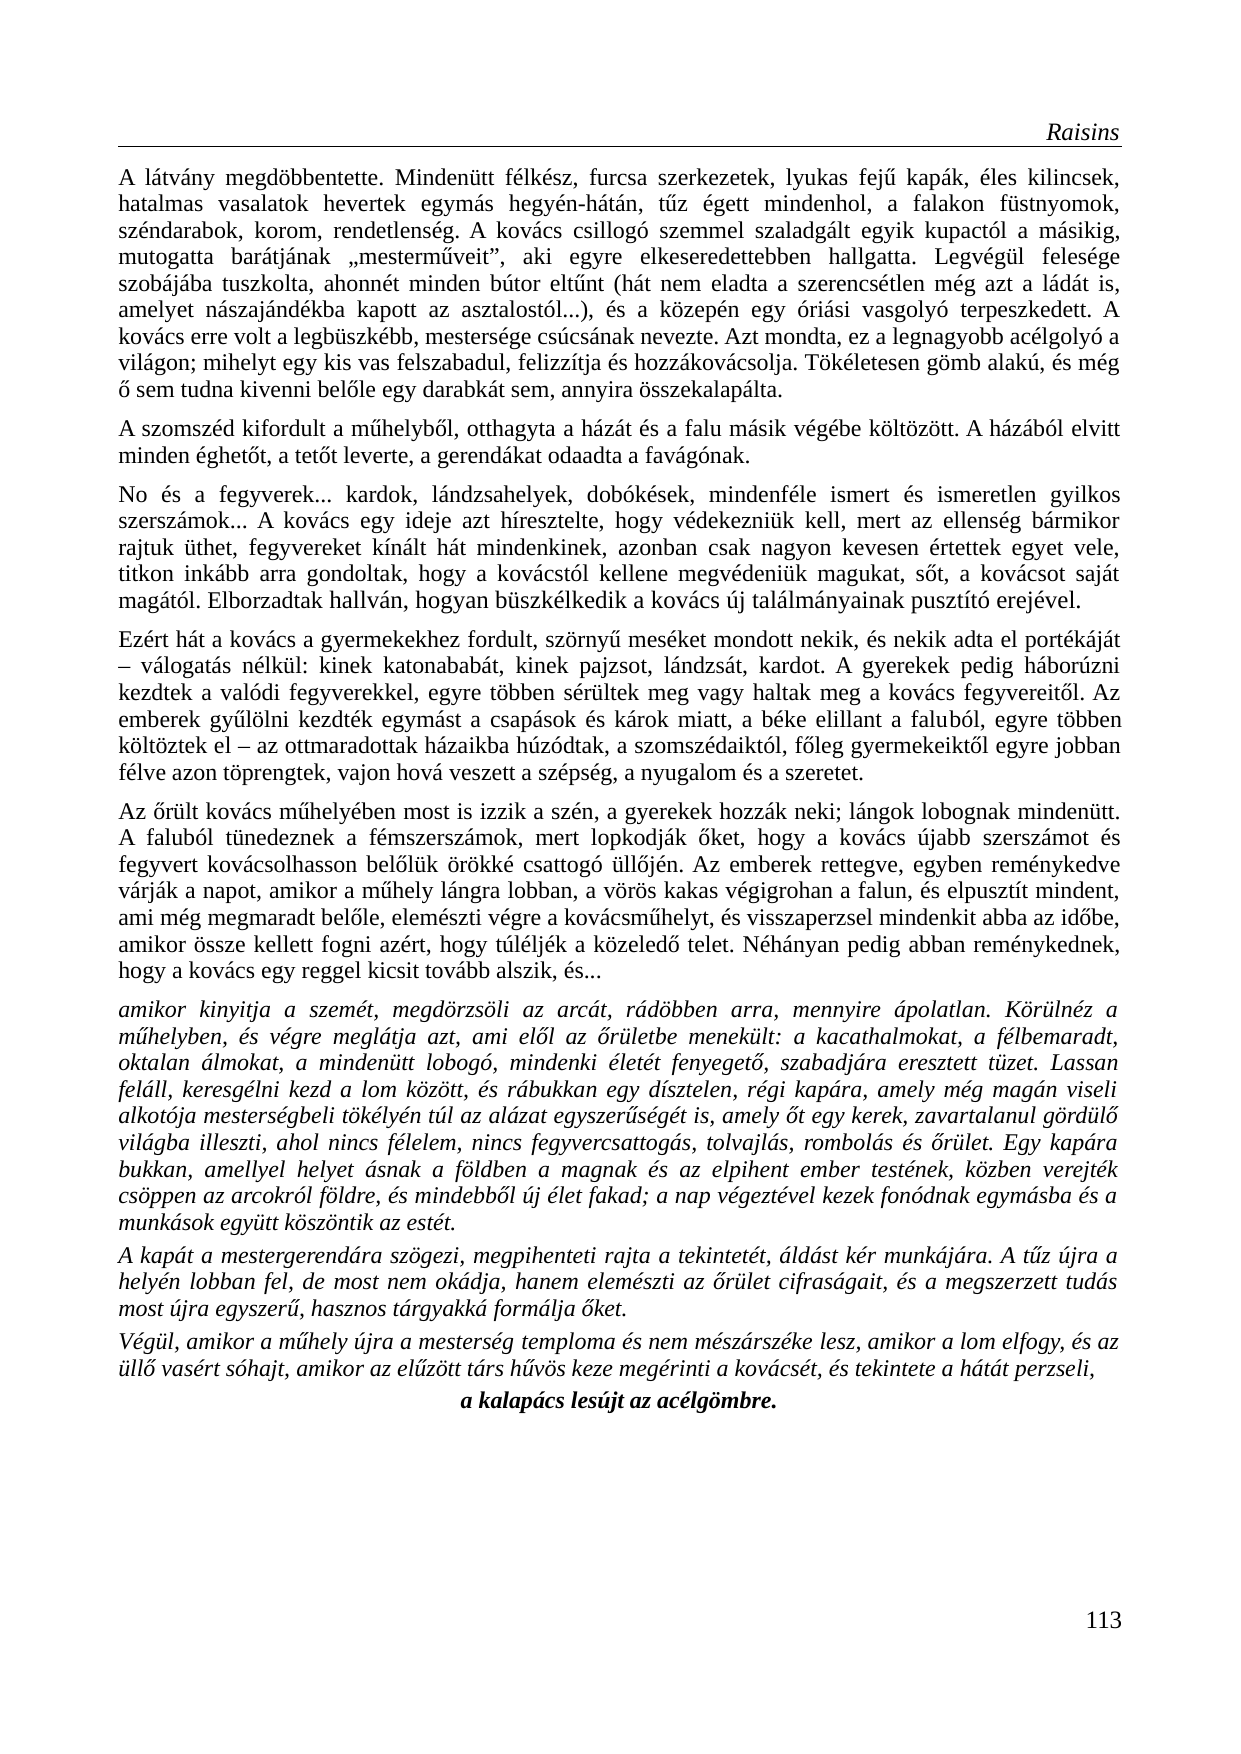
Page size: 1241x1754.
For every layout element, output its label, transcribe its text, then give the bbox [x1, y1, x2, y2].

text A látvány megdöbbentette. Mindenütt félkész, furcsa szerkezetek, lyukas fejű kapák, éles kilincsek, hatalmas vasalatok hevertek egymás hegyén-hátán, tűz égett mindenhol, a falakon füstnyomok, széndarabok, korom, rendetlenség. A kovács csillogó szemmel szaladgált egyik kupactól a másikig, mutogatta barátjának „mesterműveit”, aki egyre elkeseredettebben hallgatta. Legvégül felesége szobájába tuszkolta, ahonnét minden bútor eltűnt (hát nem eladta a szerencsétlen még azt a ládát is, amelyet nászajándékba kapott az asztalostól...), és a közepén egy óriási vasgolyó terpeszkedett. A kovács erre volt a legbüszkébb, mestersége csúcsának nevezte. Azt mondta, ez a legnagyobb acélgolyó a világon; mihelyt egy kis vas felszabadul, felizzítja és hozzákovácsolja. Tökéletesen gömb alakú, és még ő sem tudna kivenni belőle egy darabkát sem, annyira összekalapálta. [118, 164, 1122, 403]
text A kapát a mestergerendára szögezi, megpihenteti rajta a tekintetét, áldást kér munkájára. A tűz újra a helyén lobban fel, de most nem okádja, hanem elemészti az őrület cifraságait, és a megszerzett tudás most újra egyszerű, hasznos tárgyakká formálja őket. [118, 1242, 1122, 1322]
text No és a fegyverek... kardok, lándzsahelyek, dobókések, mindenféle ismert és ismeretlen gyilkos szerszámok... A kovács egy ideje azt híresztelte, hogy védekezniük kell, mert az ellenség bármikor rajtuk üthet, fegyvereket kínált hát mindenkinek, azonban csak nagyon kevesen értettek egyet vele, titkon inkább arra gondoltak, hogy a kovácstól kellene megvédeniük magukat, sőt, a kovácsot saját magától. Elborzadtak hallván, hogyan büszkélkedik a kovács új találmányainak pusz­tító erejével. [118, 481, 1122, 614]
text A szomszéd kifordult a műhelyből, otthagyta a házát és a falu másik végébe költözött. A házából elvitt minden éghetőt, a tetőt leverte, a gerendákat odaadta a favágónak. [118, 415, 1122, 468]
text Ezért hát a kovács a gyermekekhez fordult, szörnyű meséket mondott nekik, és nekik adta el portékáját – válogatás nélkül: kinek katonababát, kinek pajzsot, lándzsát, kardot. A gyerekek pedig háborúzni kezdtek a valódi fegyverekkel, egyre többen sérültek meg vagy haltak meg a kovács fegyvereitől. Az emberek gyűlölni kezdték egymást a csapások és károk miatt, a béke elillant a falu­ból, egyre többen költöztek el – az ottmaradottak házaikba húzódtak, a szomszédaiktól, főleg gyermekeiktől egyre jobban félve azon töprengtek, vajon hová veszett a szépség, a nyugalom és a szeretet. [118, 626, 1122, 786]
text Végül, amikor a műhely újra a mesterség temploma és nem mészárszéke lesz, amikor a lom elfogy, és az üllő vasért sóhajt, amikor az elűzött társ hűvös keze megérinti a kovácsét, és tekintete a hátát perzseli, [118, 1328, 1122, 1381]
text Az őrült kovács műhelyében most is izzik a szén, a gyerekek hozzák neki; lángok lobognak mindenütt. A faluból tünedeznek a fémszerszámok, mert lopkodják őket, hogy a kovács újabb szerszámot és fegyvert kovácsolhasson belőlük örökké csattogó üllőjén. Az emberek rettegve, egyben reménykedve várják a napot, amikor a műhely lángra lobban, a vörös kakas végigrohan a falun, és elpusztít mindent, ami még megmaradt belőle, elemészti végre a kovácsműhelyt, és visszaperzsel mindenkit abba az időbe, amikor össze kellett fogni azért, hogy túléljék a közeledő telet. Néhányan pedig abban reménykednek, hogy a kovács egy reggel kicsit tovább alszik, és... [118, 798, 1122, 984]
text a kalapács lesújt az acélgömbre. [118, 1388, 1122, 1414]
text amikor kinyitja a szemét, megdörzsöli az arcát, rádöbben arra, mennyire ápolatlan. Körülnéz a műhelyben, és végre meglátja azt, ami elől az őrületbe menekült: a kacathalmokat, a félbemaradt, oktalan álmokat, a mindenütt lobogó, mindenki életét fenyegető, szabadjára eresztett tüzet. Lassan feláll, keresgélni kezd a lom között, és rábukkan egy dísztelen, régi kapára, amely még magán viseli alkotója mesterségbeli tökélyén túl az alázat egyszerűségét is, amely őt egy kerek, zavartalanul gördülő világba illeszti, ahol nincs félelem, nincs fegyvercsattogás, tolvajlás, rombolás és őrület. Egy kapára bukkan, amellyel helyet ásnak a földben a magnak és az elpihent ember testének, közben verejték csöppen az arcokról földre, és mindebből új élet fakad; a nap végeztével kezek fonódnak egymásba és a munkások együtt köszöntik az estét. [118, 996, 1122, 1236]
